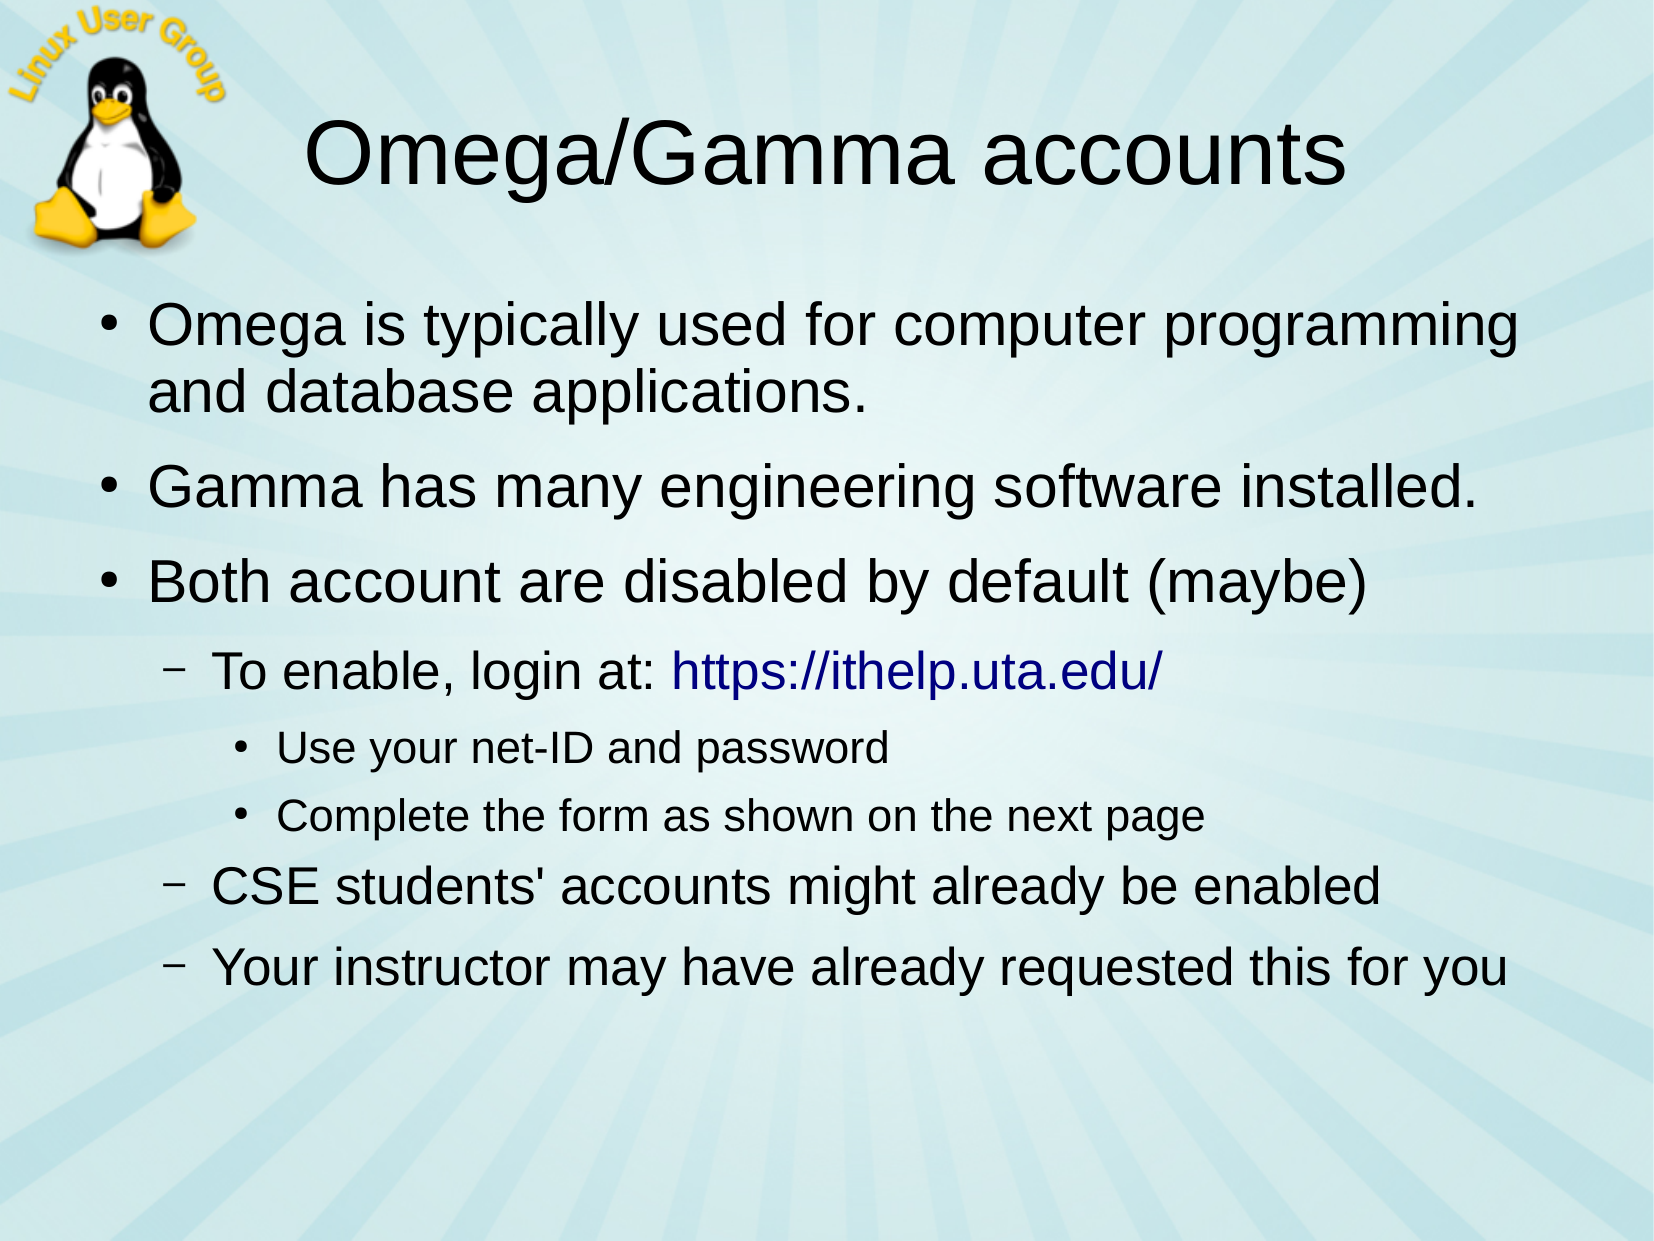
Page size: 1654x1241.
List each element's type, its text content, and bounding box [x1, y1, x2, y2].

picture [0, 0, 1654, 1241]
title Omega/Gamma accounts [82, 49, 1571, 257]
list Omega is typically used for computer programming and database applications. Gamma has many engineering software installed. Both account are disabled by default (maybe) To enable, login at: https://ithelp.uta.edu/ Use your net-ID and password Complete the form as shown on the next page CSE students' accounts might already be enabled Your instructor may have already requested this for you [82, 290, 1571, 1010]
